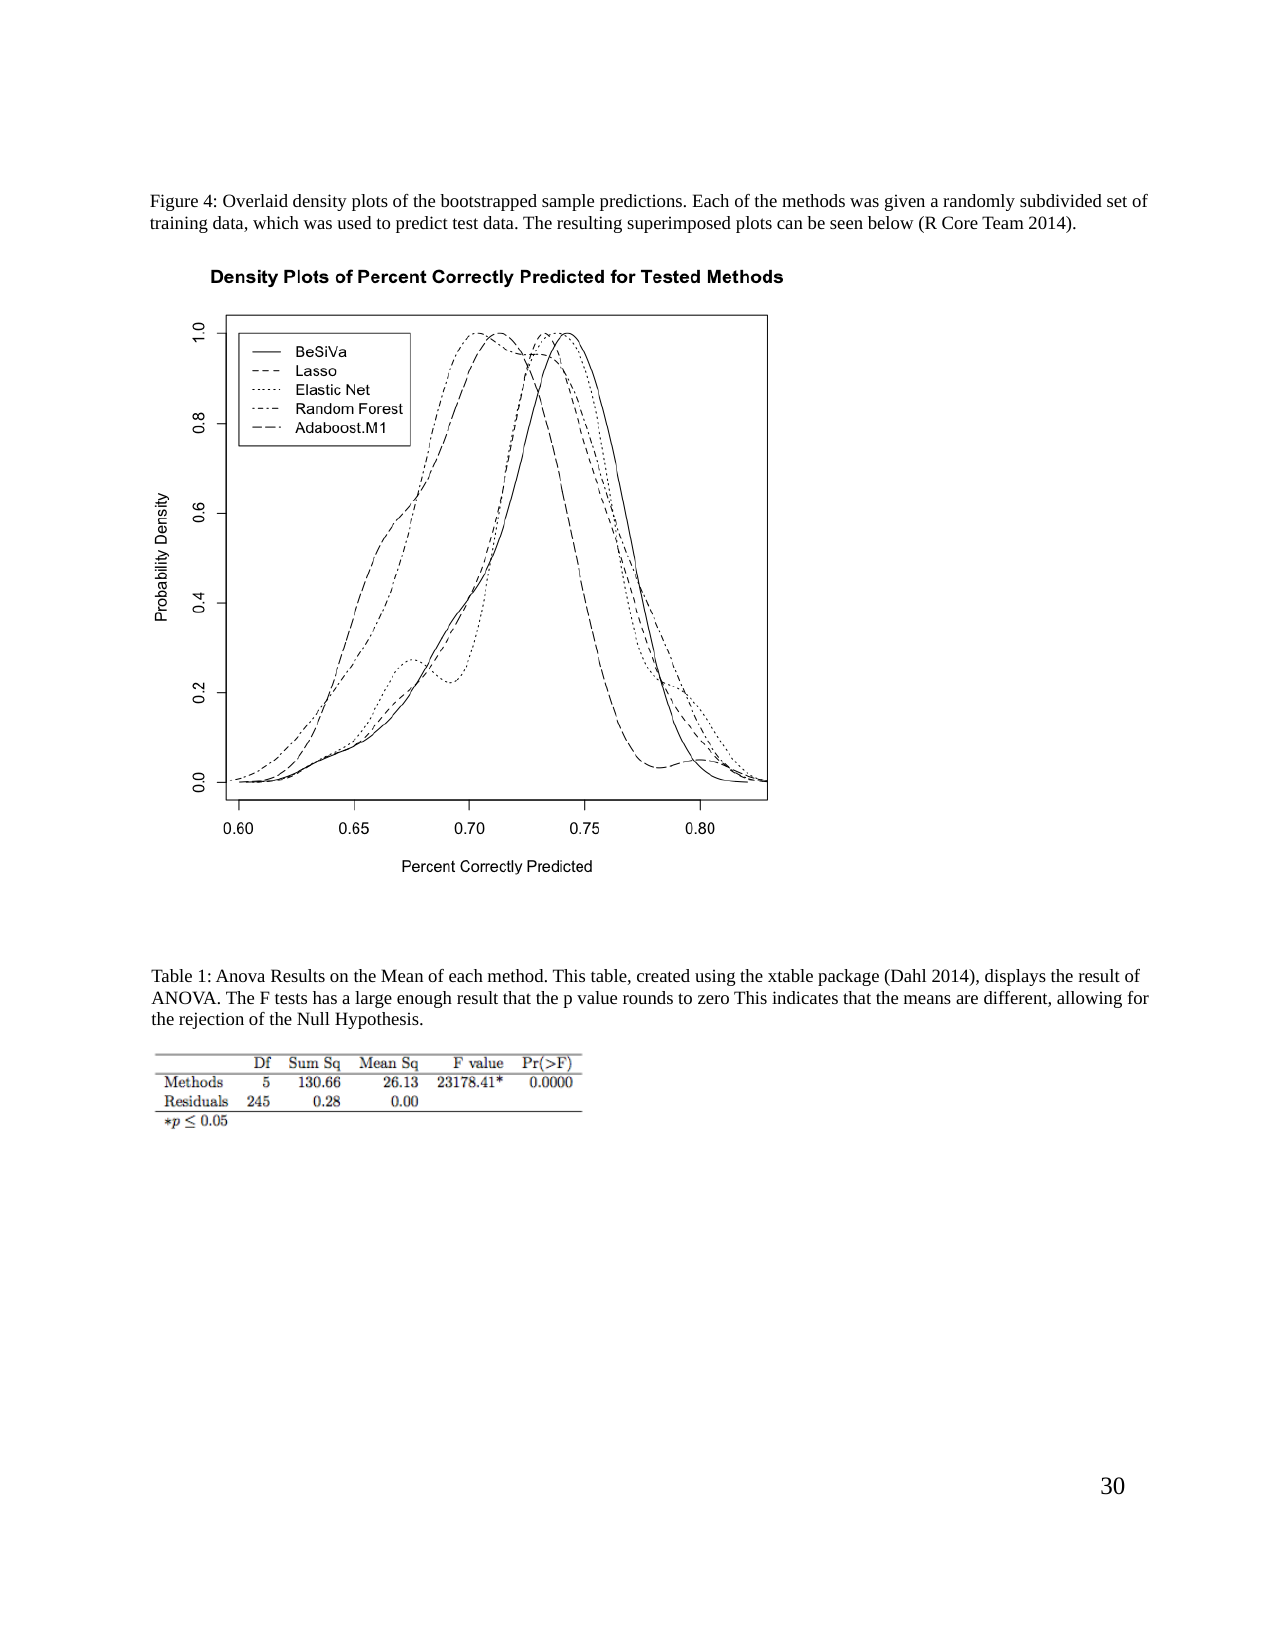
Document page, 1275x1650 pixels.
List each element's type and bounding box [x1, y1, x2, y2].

picture [149, 239, 804, 892]
picture [148, 1041, 594, 1146]
